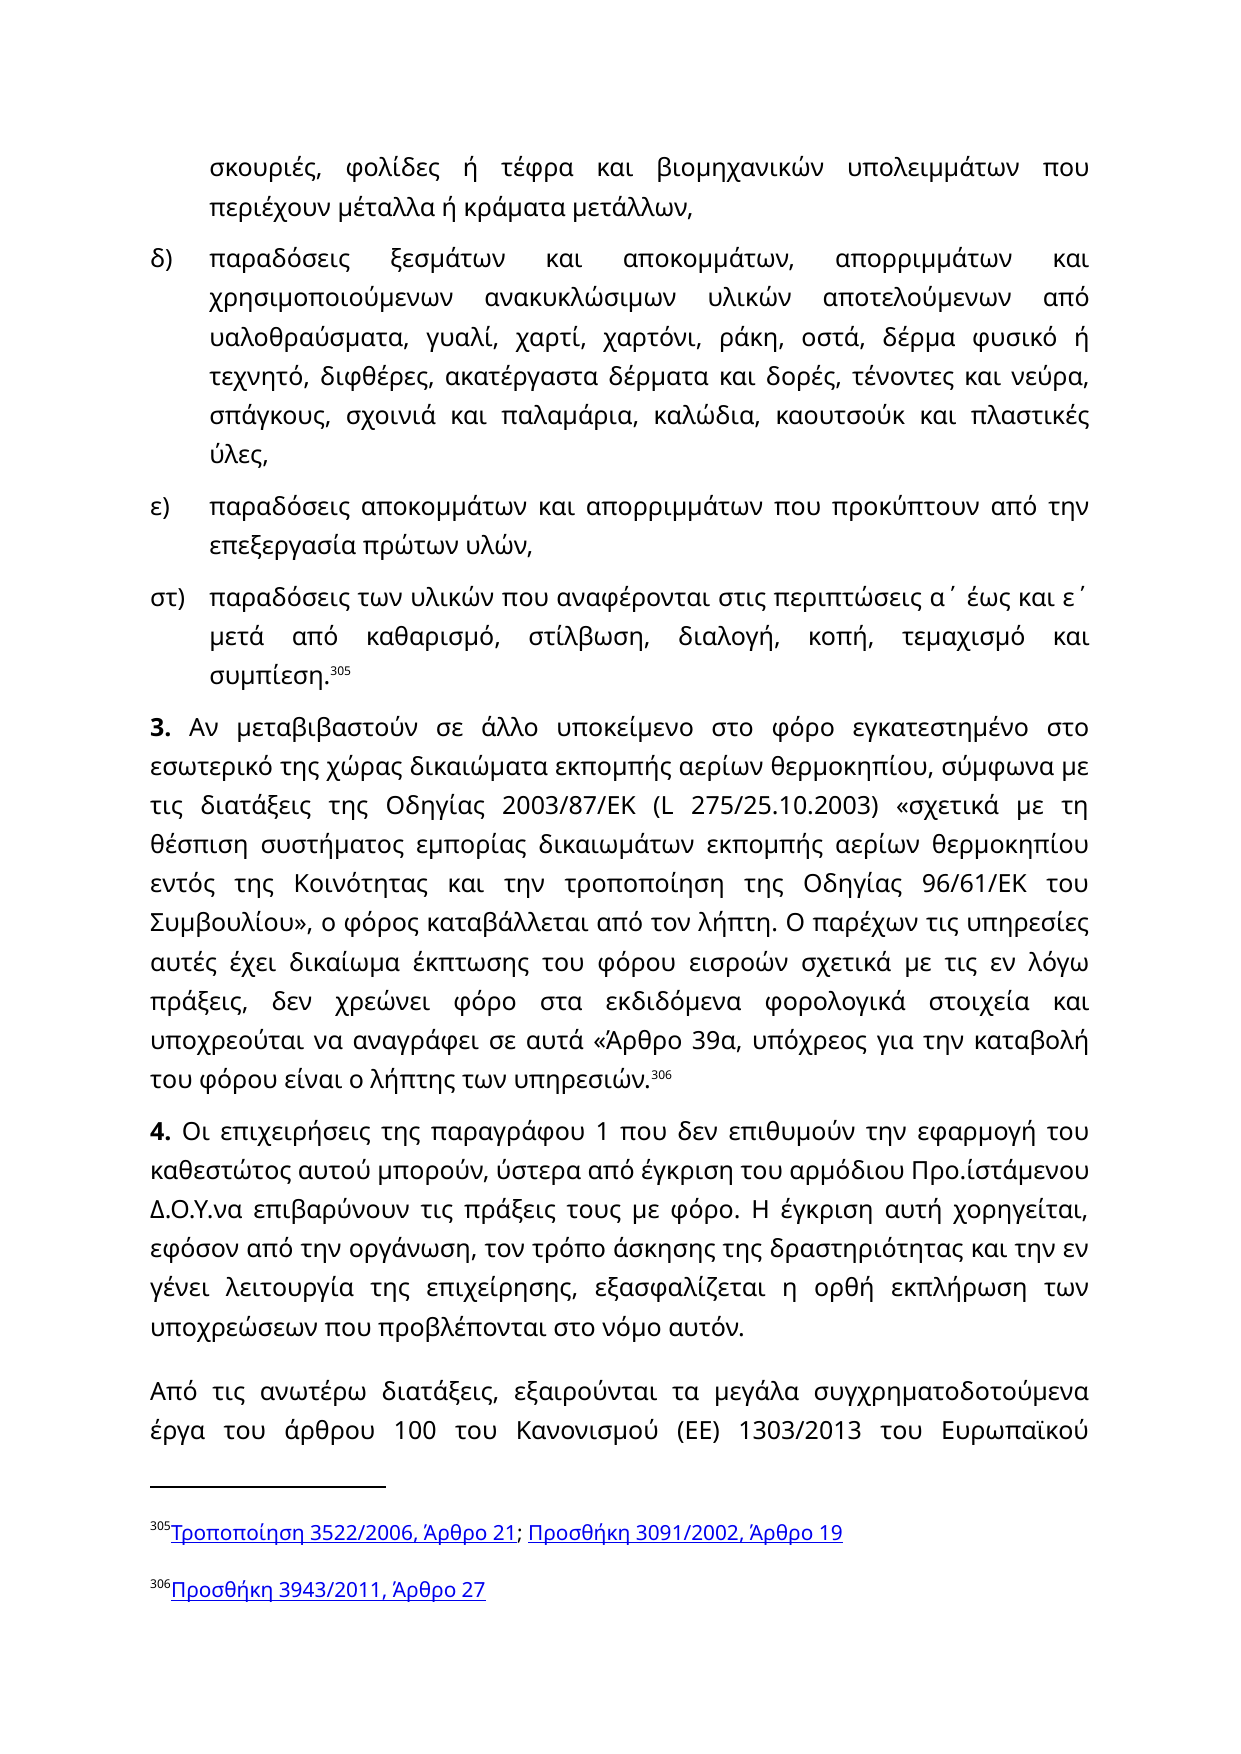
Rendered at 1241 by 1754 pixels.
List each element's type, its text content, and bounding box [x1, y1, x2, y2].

text Από τις ανωτέρω διατάξεις, εξαιρούνται τα μεγάλα συγχρηματοδοτούμενα έργα του άρθρου 100 του Κανονισμού (ΕΕ) 1303/2013 του Ευρωπαϊκού [150, 1373, 1090, 1447]
list ε) παραδόσεις αποκομμάτων και απορριμμάτων που προκύπτουν από την επεξεργασία πρώτων υλών, [150, 488, 1090, 562]
text Τροποποίηση 3522/2006, Άρθρο 21; Προσθήκη 3091/2002, Άρθρο 19 [150, 1518, 1090, 1546]
list σκουριές, φολίδες ή τέφρα και βιομηχανικών υπολειμμάτων που περιέχουν μέταλλα ή κράματα μετάλλων, [150, 150, 1090, 223]
list δ) παραδόσεις ξεσμάτων και αποκομμάτων, απορριμμάτων και χρησιμοποιούμενων ανακυκλώσιμων υλικών αποτελούμενων από υαλοθραύσματα, γυαλί, χαρτί, χαρτόνι, ράκη, οστά, δέρμα φυσικό ή τεχνητό, διφθέρες, ακατέργαστα δέρματα και δορές, τένοντες και νεύρα, σπάγκους, σχοινιά και παλαμάρια, καλώδια, καουτσούκ και πλαστικές ύλες, [150, 241, 1090, 471]
list στ) παραδόσεις των υλικών που αναφέρονται στις περιπτώσεις α΄ έως και ε΄ μετά από καθαρισμό, στίλβωση, διαλογή, κοπή, τεμαχισμό και συμπίεση. [150, 579, 1090, 692]
text 4. Οι επιχειρήσεις της παραγράφου 1 που δεν επιθυμούν την εφαρμογή του καθεστώτος αυτού μπορούν, ύστερα από έγκριση του αρμόδιου Προ.ίστάμενου Δ.Ο.Υ.να επιβαρύνουν τις πράξεις τους με φόρο. Η έγκριση αυτή χορηγείται, εφόσον από την οργάνωση, τον τρόπο άσκησης της δραστηριότητας και την εν γένει λειτουργία της επιχείρησης, εξασφαλίζεται η ορθή εκπλήρωση των υποχρεώσεων που προβλέπονται στο νόμο αυτόν. [150, 1113, 1090, 1343]
text 3. Αν μεταβιβαστούν σε άλλο υποκείμενο στο φόρο εγκατεστημένο στο εσωτερικό της χώρας δικαιώματα εκπομπής αερίων θερμοκηπίου, σύμφωνα με τις διατάξεις της Οδηγίας 2003/87/ΕΚ (L 275/25.10.2003) «σχετικά με τη θέσπιση συστήματος εμπορίας δικαιωμάτων εκπομπής αερίων θερμοκηπίου εντός της Κοινότητας και την τροποποίηση της Οδηγίας 96/61/ΕΚ του Συμβουλίου», ο φόρος καταβάλλεται από τον λήπτη. Ο παρέχων τις υπηρεσίες αυτές έχει δικαίωμα έκπτωσης του φόρου εισροών σχετικά με τις εν λόγω πράξεις, δεν χρεώνει φόρο στα εκδιδόμενα φορολογικά στοιχεία και υποχρεούται να αναγράφει σε αυτά «Άρθρο 39α, υπόχρεος για την καταβολή του φόρου είναι ο λήπτης των υπηρεσιών. [150, 709, 1090, 1096]
text Προσθήκη 3943/2011, Άρθρο 27 [150, 1576, 1090, 1604]
